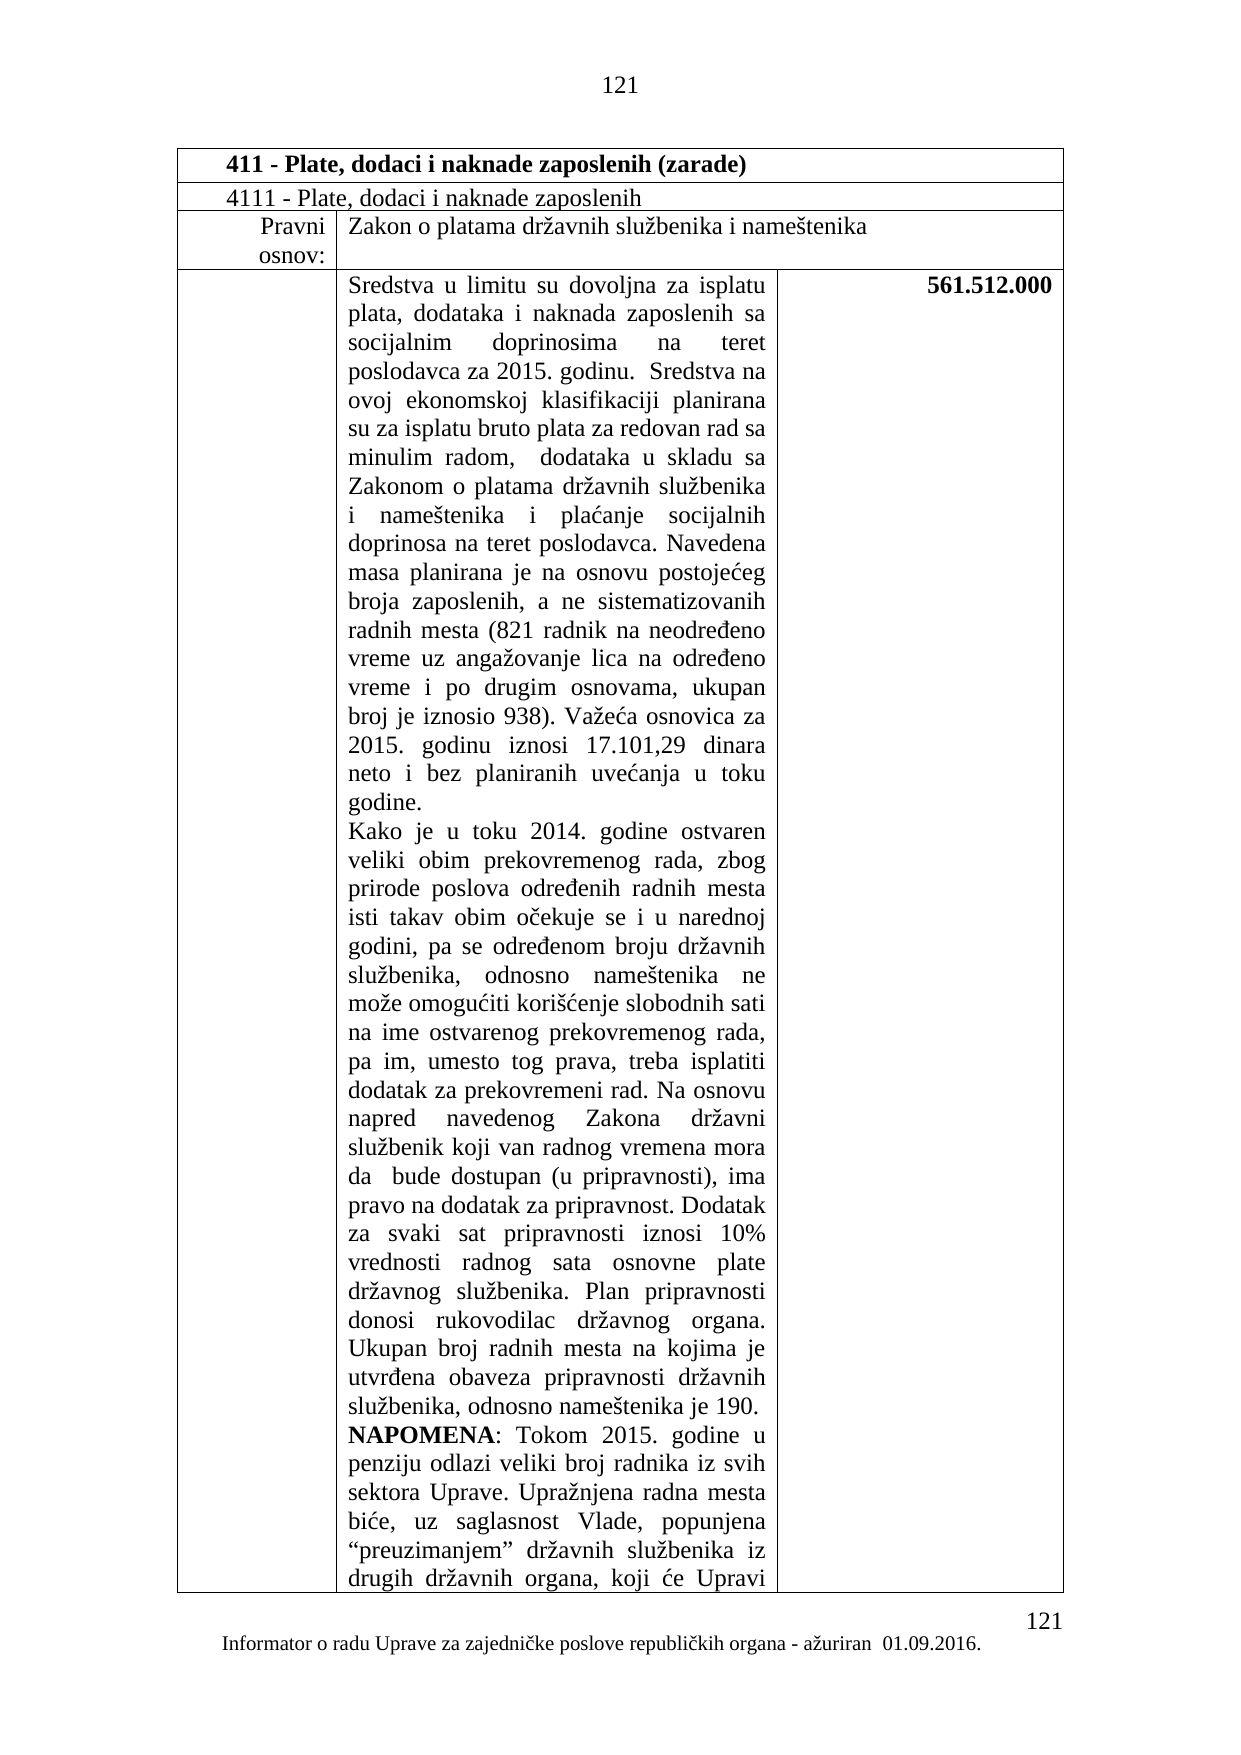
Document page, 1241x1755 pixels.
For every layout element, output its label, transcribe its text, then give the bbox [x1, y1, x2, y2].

table_cell 561.512.000 [778, 270, 1063, 1592]
table_cell Zakon o platama državnih službenika i nameštenika [337, 211, 1063, 269]
table_cell Pravni osnov: [178, 211, 336, 269]
table_cell Sredstva u limitu su dovolјna za isplatu plata, dodataka i naknada zaposlenih sa socijalnim doprinosima na teret poslodavca za 2015. godinu. Sredstva na ovoj ekonomskoj klasifikaciji planirana su za isplatu bruto plata za redovan rad sa minulim radom, dodataka u skladu sa Zakonom o platama državnih službenika i nameštenika i plaćanje socijalnih doprinosa na teret poslodavca. Navedena masa planirana je na osnovu postojećeg broja zaposlenih, a ne sistematizovanih radnih mesta (821 radnik na neodređeno vreme uz angažovanje lica na određeno vreme i po drugim osnovama, ukupan broj je iznosio 938). Važeća osnovica za 2015. godinu iznosi 17.101,29 dinara neto i bez planiranih uvećanja u toku godine. Kako je u toku 2014. godine ostvaren veliki obim prekovremenog rada, zbog prirode poslova određenih radnih mesta isti takav obim očekuje se i u narednoj godini, pa se određenom broju državnih službenika, odnosno nameštenika ne može omogućiti korišćenje slobodnih sati na ime ostvarenog prekovremenog rada, pa im, umesto tog prava, treba isplatiti dodatak za prekovremeni rad. Na osnovu napred navedenog Zakona državni službenik koji van radnog vremena mora da bude dostupan (u pripravnosti), ima pravo na dodatak za pripravnost. Dodatak za svaki sat pripravnosti iznosi 10% vrednosti radnog sata osnovne plate državnog službenika. Plan pripravnosti donosi rukovodilac državnog organa. Ukupan broj radnih mesta na kojima je utvrđena obaveza pripravnosti državnih službenika, odnosno nameštenika je 190. NAPOMENA: Tokom 2015. godine u penziju odlazi veliki broj radnika iz svih sektora Uprave. Upražnjena radna mesta biće, uz saglasnost Vlade, popunjena “preuzimanjem” državnih službenika iz drugih državnih organa, koji će Upravi [337, 270, 777, 1592]
table_cell 411 - Plate, dodaci i naknade zaposlenih (zarade) [178, 149, 1063, 182]
table_cell [178, 270, 336, 1592]
table_cell 4111 - Plate, dodaci i naknade zaposlenih [178, 183, 1063, 210]
